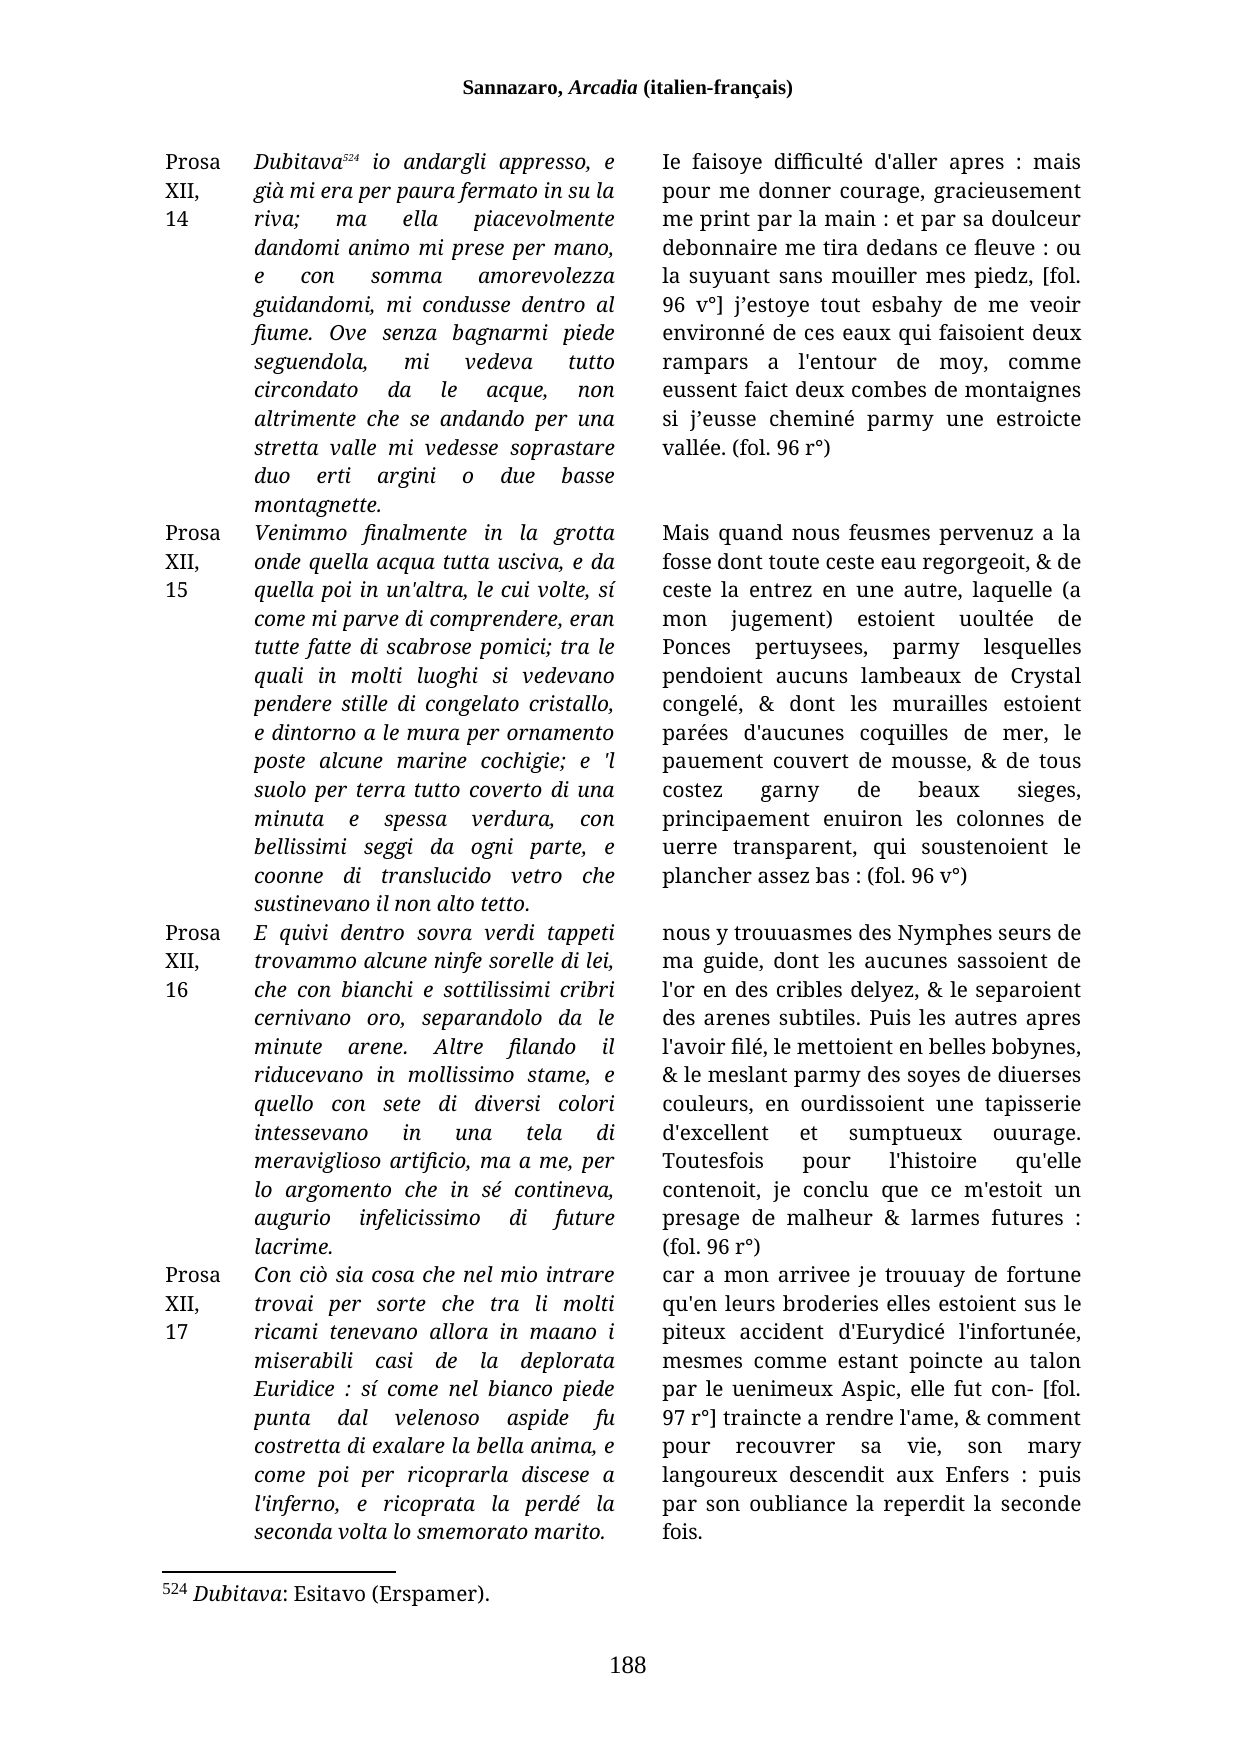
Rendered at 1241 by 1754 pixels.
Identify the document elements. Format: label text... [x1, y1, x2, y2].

table_cell car a mon arrivee je trouuay de fortune qu'en leurs broderies elles estoient sus le piteux accident d'Eurydicé l'infortunée, mesmes comme estant poincte au talon par le uenimeux Aspic, elle fut con- [fol. 97 r°] traincte a rendre l'ame, & comment pour recouvrer sa vie, son mary langoureux descendit aux Enfers : puis par son oubliance la reperdit la seconde fois. [640, 1260, 1104, 1546]
table_cell Dubitava io andargli appresso, e già mi era per paura fermato in su la riva; ma ella piacevolmente dandomi animo mi prese per mano, e con somma amorevolezza guidandomi, mi condusse dentro al fiume. Ove senza bagnarmi piede seguendola, mi vedeva tutto circondato da le acque, non altrimente che se andando per una stretta valle mi vedesse soprastare duo erti argini o due basse montagnette. [232, 147, 640, 518]
table_cell Prosa XII, 14 [158, 147, 232, 518]
table_cell Prosa XII, 17 [158, 1260, 232, 1546]
table_cell Mais quand nous feusmes pervenuz a la fosse dont toute ceste eau regorgeoit, & de ceste la entrez en une autre, laquelle (a mon jugement) estoient uoultée de Ponces pertuysees, parmy lesquelles pendoient aucuns lambeaux de Crystal congelé, & dont les murailles estoient parées d'aucunes coquilles de mer, le pauement couvert de mousse, & de tous costez garny de beaux sieges, principaement enuiron les colonnes de uerre transparent, qui soustenoient le plancher assez bas : (fol. 96 v°) [640, 518, 1104, 918]
table_cell Ie faisoye difficulté d'aller apres : mais pour me donner courage, gracieusement me print par la main : et par sa doulceur debonnaire me tira dedans ce fleuve : ou la suyuant sans mouiller mes piedz, [fol. 96 v°] j’estoye tout esbahy de me veoir environné de ces eaux qui faisoient deux rampars a l'entour de moy, comme eussent faict deux combes de montaignes si j’eusse cheminé parmy une estroicte vallée. (fol. 96 r°) [640, 147, 1104, 518]
table_cell Venimmo finalmente in la grotta onde quella acqua tutta usciva, e da quella poi in un'altra, le cui volte, sí come mi parve di comprendere, eran tutte fatte di scabrose pomici; tra le quali in molti luoghi si vedevano pendere stille di congelato cristallo, e dintorno a le mura per ornamento poste alcune marine cochigie; e 'l suolo per terra tutto coverto di una minuta e spessa verdura, con bellissimi seggi da ogni parte, e coonne di translucido vetro che sustinevano il non alto tetto. [232, 518, 640, 918]
table_cell E quivi dentro sovra verdi tappeti trovammo alcune ninfe sorelle di lei, che con bianchi e sottilissimi cribri cernivano oro, separandolo da le minute arene. Altre filando il riducevano in mollissimo stame, e quello con sete di diversi colori intessevano in una tela di meraviglioso artificio, ma a me, per lo argomento che in sé contineva, augurio infelicissimo di future lacrime. [232, 918, 640, 1260]
table_cell Con ciò sia cosa che nel mio intrare trovai per sorte che tra li molti ricami tenevano allora in maano i miserabili casi de la deplorata Euridice : sí come nel bianco piede punta dal velenoso aspide fu costretta di exalare la bella anima, e come poi per ricoprarla discese a l'inferno, e ricoprata la perdé la seconda volta lo smemorato marito. [232, 1260, 640, 1546]
table_cell nous y trouuasmes des Nymphes seurs de ma guide, dont les aucunes sassoient de l'or en des cribles delyez, & le separoient des arenes subtiles. Puis les autres apres l'avoir filé, le mettoient en belles bobynes, & le meslant parmy des soyes de diuerses couleurs, en ourdissoient une tapisserie d'excellent et sumptueux ouurage. Toutesfois pour l'histoire qu'elle contenoit, je conclu que ce m'estoit un presage de malheur & larmes futures : (fol. 96 r°) [640, 918, 1104, 1260]
table_cell Prosa XII, 15 [158, 518, 232, 918]
table_cell Prosa XII, 16 [158, 918, 232, 1260]
